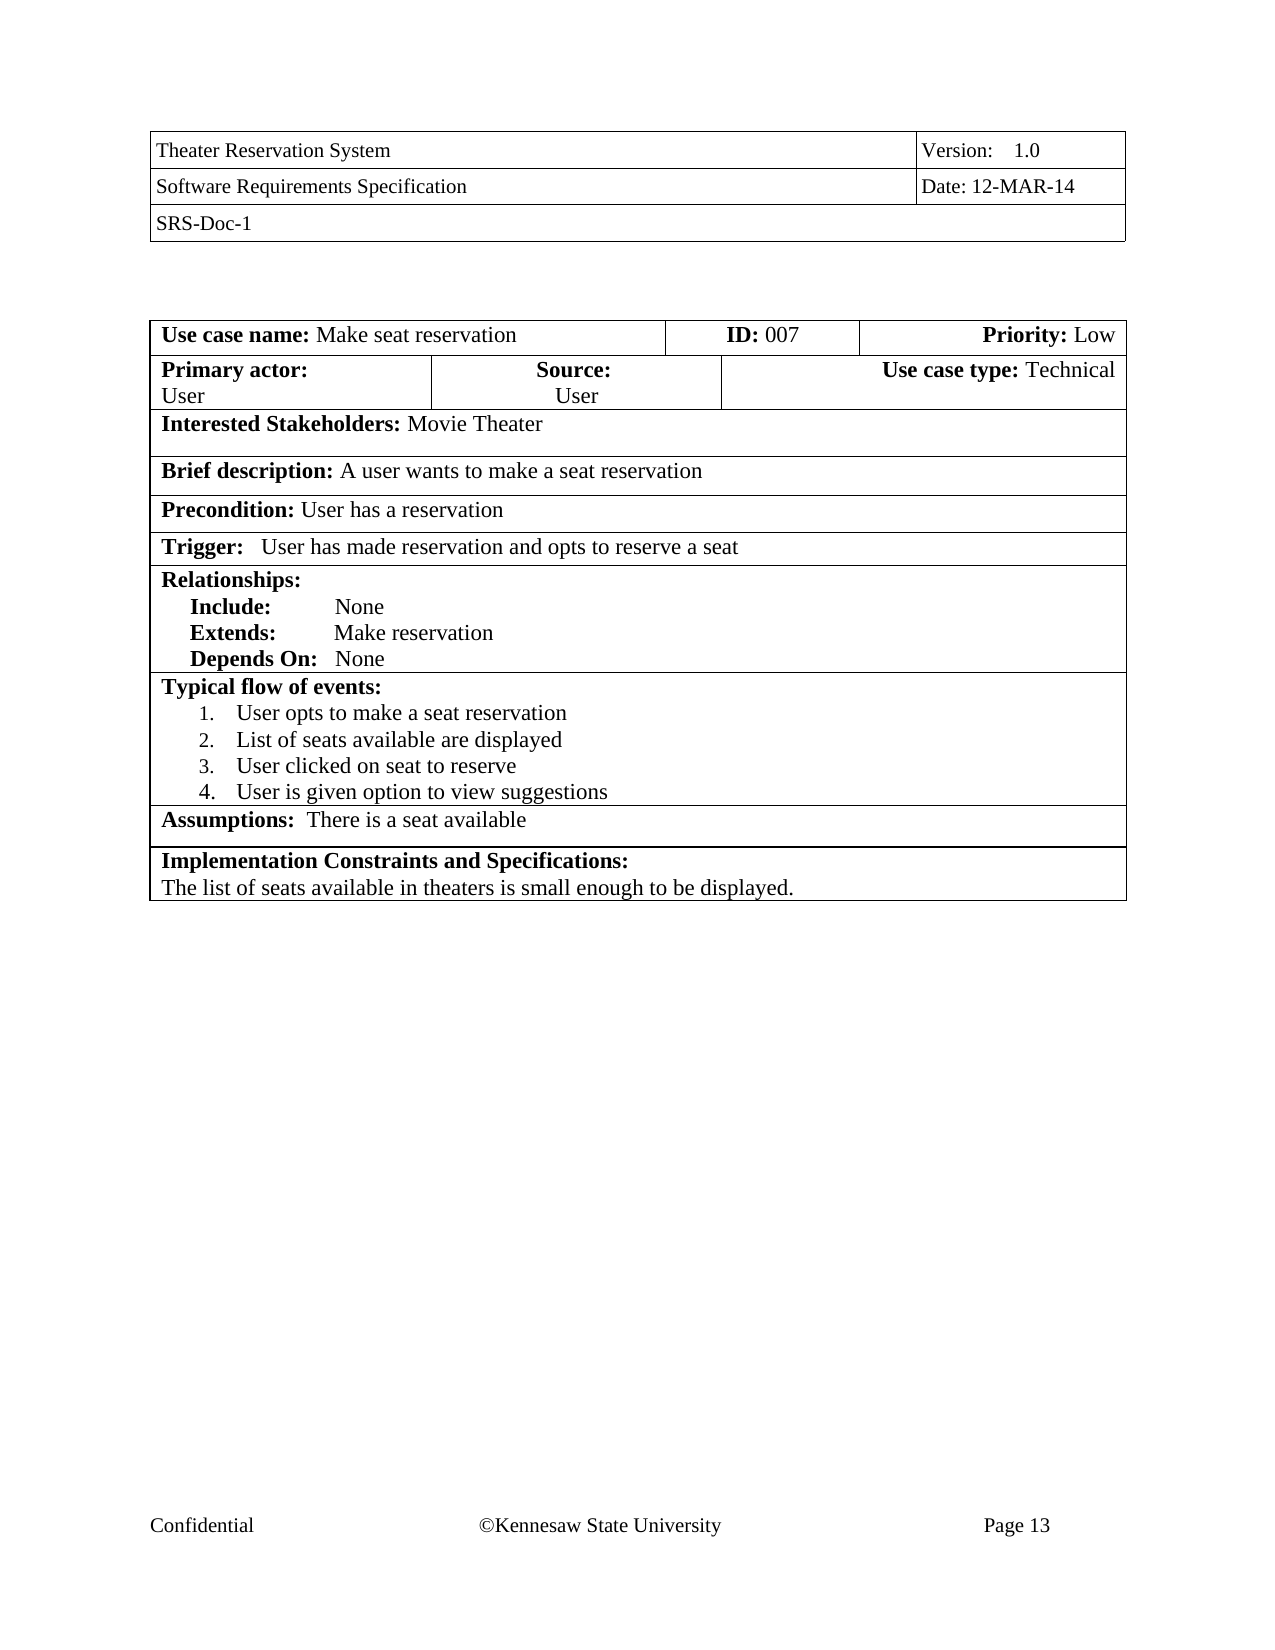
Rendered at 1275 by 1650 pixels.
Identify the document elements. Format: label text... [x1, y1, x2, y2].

table_cell Typical flow of events: User opts to make a seat reservation List of seats available are displayed User clicked on seat to reserve User is given option to view suggestions [151, 673, 1126, 805]
table_cell Implementation Constraints and Specifications: The list of seats available in theaters is small enough to be displayed. [151, 848, 1126, 900]
table_header Priority: Low [860, 321, 1126, 355]
table_cell Brief description: A user wants to make a seat reservation [151, 457, 1126, 494]
table_header ID: 007 [666, 321, 859, 355]
table_cell Primary actor: User [151, 356, 431, 408]
table_cell Relationships: Include: None Extends: Make reservation Depends On: None [151, 566, 1126, 672]
table_cell Interested Stakeholders: Movie Theater [151, 410, 1126, 456]
table_cell Precondition: User has a reservation [151, 496, 1126, 532]
table_cell Source: User [432, 356, 721, 408]
table_header Use case name: Make seat reservation [151, 321, 665, 355]
table_cell Assumptions: There is a seat available [151, 806, 1126, 846]
table_cell Use case type: Technical [722, 356, 1126, 408]
table_cell Trigger: User has made reservation and opts to reserve a seat [151, 533, 1126, 565]
